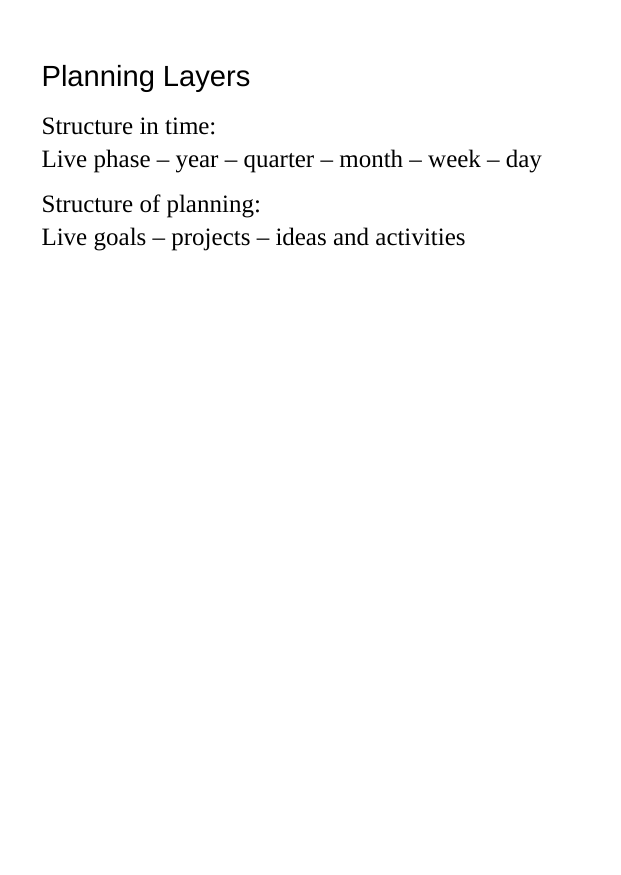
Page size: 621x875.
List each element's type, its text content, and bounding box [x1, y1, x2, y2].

subtitle Planning Layers [41, 59, 579, 93]
text Structure of planning: Live goals – projects – ideas and activities [41, 189, 579, 251]
text Structure in time: Live phase – year – quarter – month – week – day [41, 111, 579, 173]
